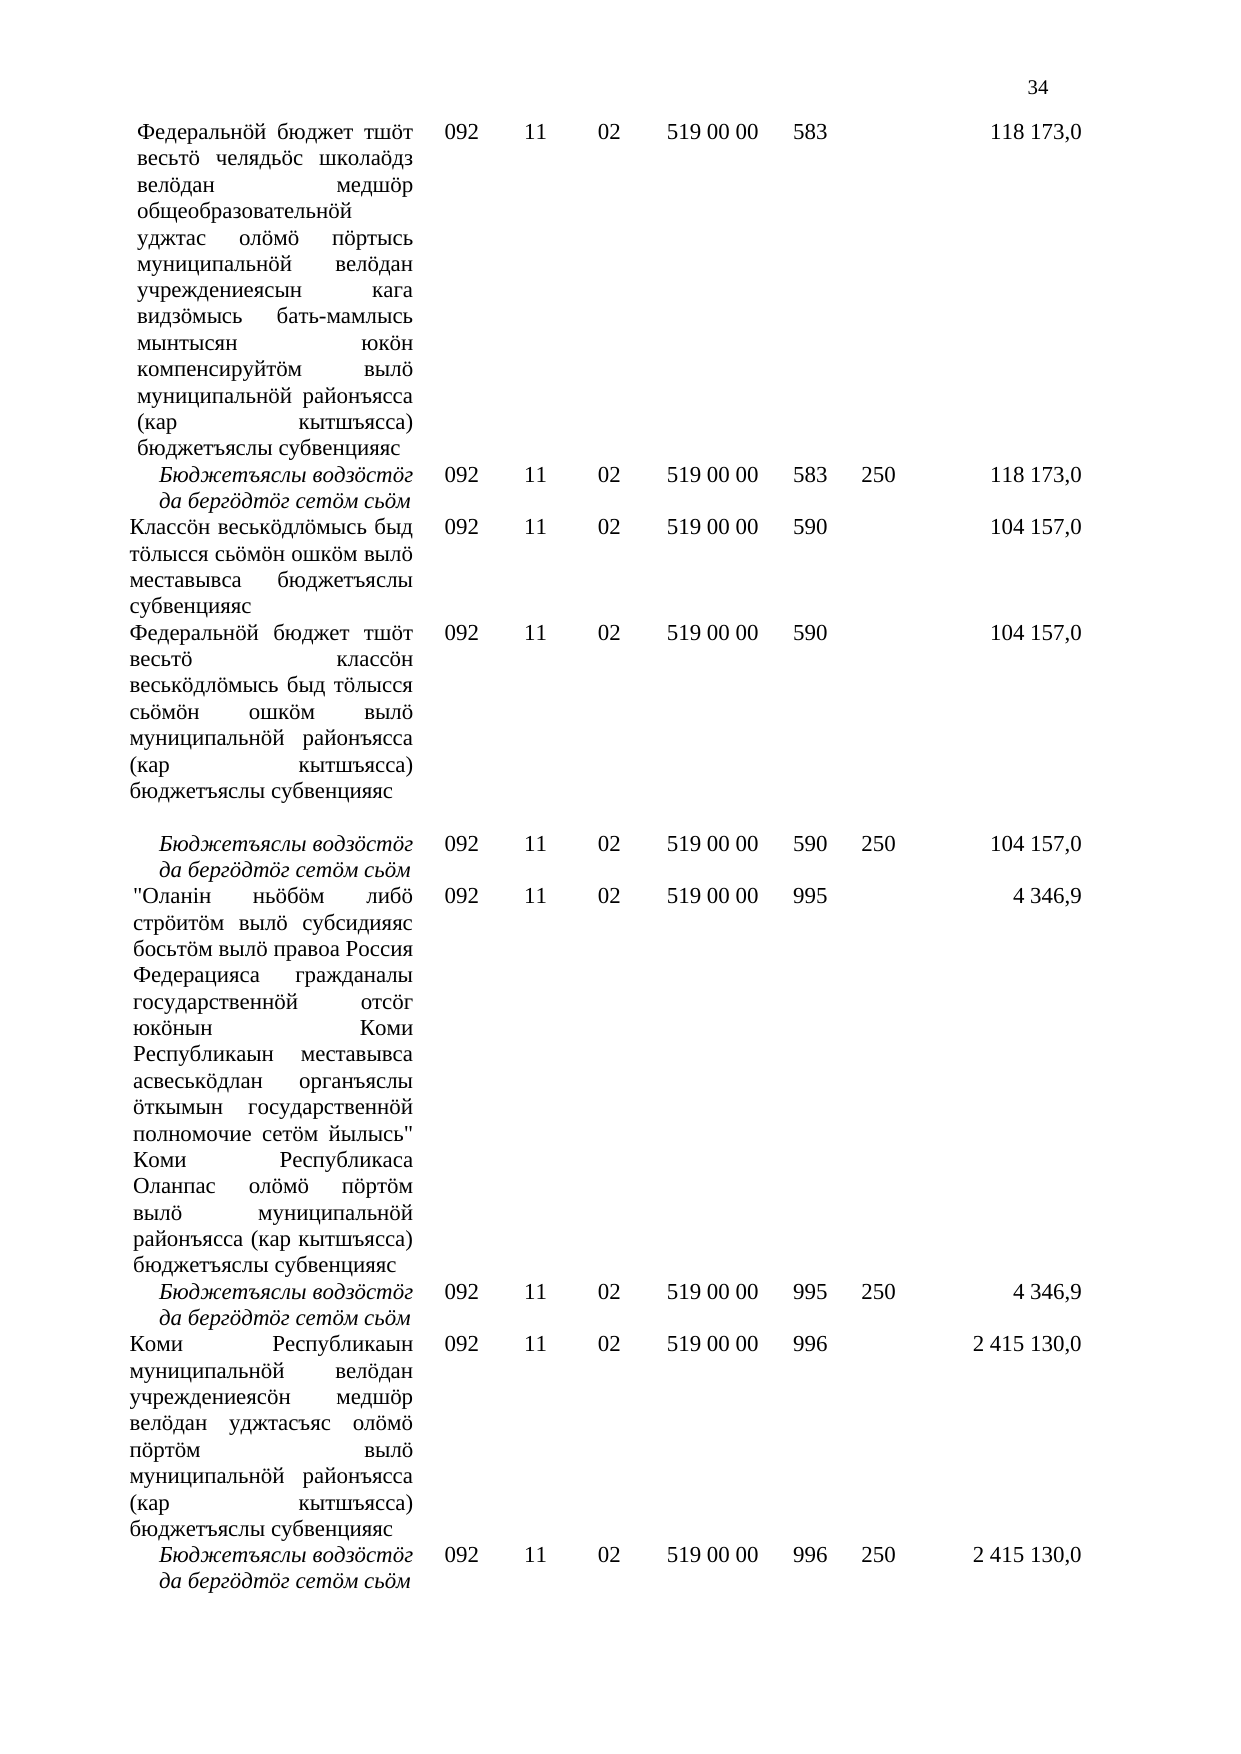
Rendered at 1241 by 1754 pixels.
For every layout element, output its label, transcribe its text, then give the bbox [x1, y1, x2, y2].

table_cell 104 157,0 [915, 514, 1093, 619]
table_cell 11 [498, 461, 572, 513]
table_cell Бюджетъяслы водзöстöг да бергöдтöг сетöм сьöм [118, 830, 424, 882]
table_cell 250 [841, 1278, 915, 1330]
table_cell Федеральнöй бюджет тшöт весьтö классöн веськöдлöмысь быд тöлысся сьöмöн ошкöм вылö муниципальнöй районъясса (кар кытшъясса) бюджетъяслы субвенцияяс [118, 619, 424, 830]
table_cell Бюджетъяслы водзöстöг да бергöдтöг сетöм сьöм [118, 461, 424, 513]
table_cell 519 00 00 [646, 461, 779, 513]
table_cell 02 [572, 1541, 646, 1594]
table_cell 590 [779, 514, 841, 619]
table_cell 583 [779, 118, 841, 461]
table_cell "Оланiн ньöбöм либö стрöитöм вылö субсидияяс босьтöм вылö правоа Россия Федерацияса гражданалы государственнöй отсöг юкöнын Коми Республикаын меставывса асвеськöдлан органъяслы öткымын государственнöй полномочие сетöм йылысь" Коми Республикаса Оланпас олöмö пöртöм вылö муниципальнöй районъясса (кар кытшъясса) бюджетъяслы субвенцияяс [118, 883, 424, 1278]
table_cell [1093, 514, 1149, 619]
table_cell 11 [498, 883, 572, 1278]
table_cell [1093, 1541, 1149, 1594]
table_cell [1093, 1330, 1149, 1541]
table_cell 583 [779, 461, 841, 513]
table_cell 092 [425, 1330, 498, 1541]
table_cell 2 415 130,0 [915, 1541, 1093, 1594]
table_cell 02 [572, 830, 646, 882]
table_cell 519 00 00 [646, 1541, 779, 1594]
table_cell [841, 1330, 915, 1541]
table_cell 519 00 00 [646, 118, 779, 461]
table_cell 519 00 00 [646, 830, 779, 882]
table_cell [1093, 830, 1149, 882]
table_cell 118 173,0 [915, 118, 1093, 461]
table_cell 02 [572, 461, 646, 513]
table_cell [1093, 883, 1149, 1278]
table_cell 11 [498, 830, 572, 882]
table_cell 104 157,0 [915, 619, 1093, 830]
table_cell 250 [841, 461, 915, 513]
table_cell 996 [779, 1541, 841, 1594]
table_cell 11 [498, 619, 572, 830]
table_cell [841, 514, 915, 619]
table_cell 02 [572, 619, 646, 830]
table_cell 104 157,0 [915, 830, 1093, 882]
table_cell 092 [425, 619, 498, 830]
table_cell 092 [425, 1278, 498, 1330]
table_cell 2 415 130,0 [915, 1330, 1093, 1541]
table_cell 996 [779, 1330, 841, 1541]
table_cell Коми Республикаын муниципальнöй велöдан учреждениеясöн медшöр велöдан уджтасъяс олöмö пöртöм вылö муниципальнöй районъясса (кар кытшъясса) бюджетъяслы субвенцияяс [118, 1330, 424, 1541]
table_cell 250 [841, 1541, 915, 1594]
table_cell 092 [425, 1541, 498, 1594]
table_cell Бюджетъяслы водзöстöг да бергöдтöг сетöм сьöм [118, 1278, 424, 1330]
table_cell 995 [779, 883, 841, 1278]
table_cell [1093, 619, 1149, 830]
table_cell 092 [425, 461, 498, 513]
table_cell 519 00 00 [646, 1330, 779, 1541]
table_cell Классöн веськöдлöмысь быд тöлысся сьöмöн ошкöм вылö меставывса бюджетъяслы субвенцияяс [118, 514, 424, 619]
table_cell Бюджетъяслы водзöстöг да бергöдтöг сетöм сьöм [118, 1541, 424, 1594]
table_cell 519 00 00 [646, 619, 779, 830]
table_cell [1093, 461, 1149, 513]
table_cell [841, 883, 915, 1278]
table_cell 11 [498, 1278, 572, 1330]
table_cell 590 [779, 830, 841, 882]
table_cell 590 [779, 619, 841, 830]
table_cell 02 [572, 1330, 646, 1541]
table_cell [841, 118, 915, 461]
table_cell 250 [841, 830, 915, 882]
table_cell 11 [498, 1541, 572, 1594]
table_cell 11 [498, 118, 572, 461]
table_cell 02 [572, 514, 646, 619]
table_cell 11 [498, 1330, 572, 1541]
table_cell 995 [779, 1278, 841, 1330]
table_cell 092 [425, 830, 498, 882]
table_cell 02 [572, 1278, 646, 1330]
table_cell 092 [425, 118, 498, 461]
table_cell 4 346,9 [915, 883, 1093, 1278]
table_cell [1093, 118, 1149, 461]
table_cell [1093, 1278, 1149, 1330]
table_cell 02 [572, 118, 646, 461]
table_cell 519 00 00 [646, 1278, 779, 1330]
table_cell 4 346,9 [915, 1278, 1093, 1330]
table_cell 118 173,0 [915, 461, 1093, 513]
table_cell 519 00 00 [646, 883, 779, 1278]
table_cell 092 [425, 514, 498, 619]
table_cell 519 00 00 [646, 514, 779, 619]
table_cell 02 [572, 883, 646, 1278]
table_cell 092 [425, 883, 498, 1278]
table_cell [841, 619, 915, 830]
table_cell Федеральнöй бюджет тшöт весьтö челядьöс школаöдз велöдан медшöр общеобразовательнöй уджтас олöмö пöртысь муниципальнöй велöдан учреждениеясын кага видзöмысь бать-мамлысь мынтысян юкöн компенсируйтöм вылö муниципальнöй районъясса (кар кытшъясса) бюджетъяслы субвенцияяс [118, 118, 424, 461]
table_cell 11 [498, 514, 572, 619]
